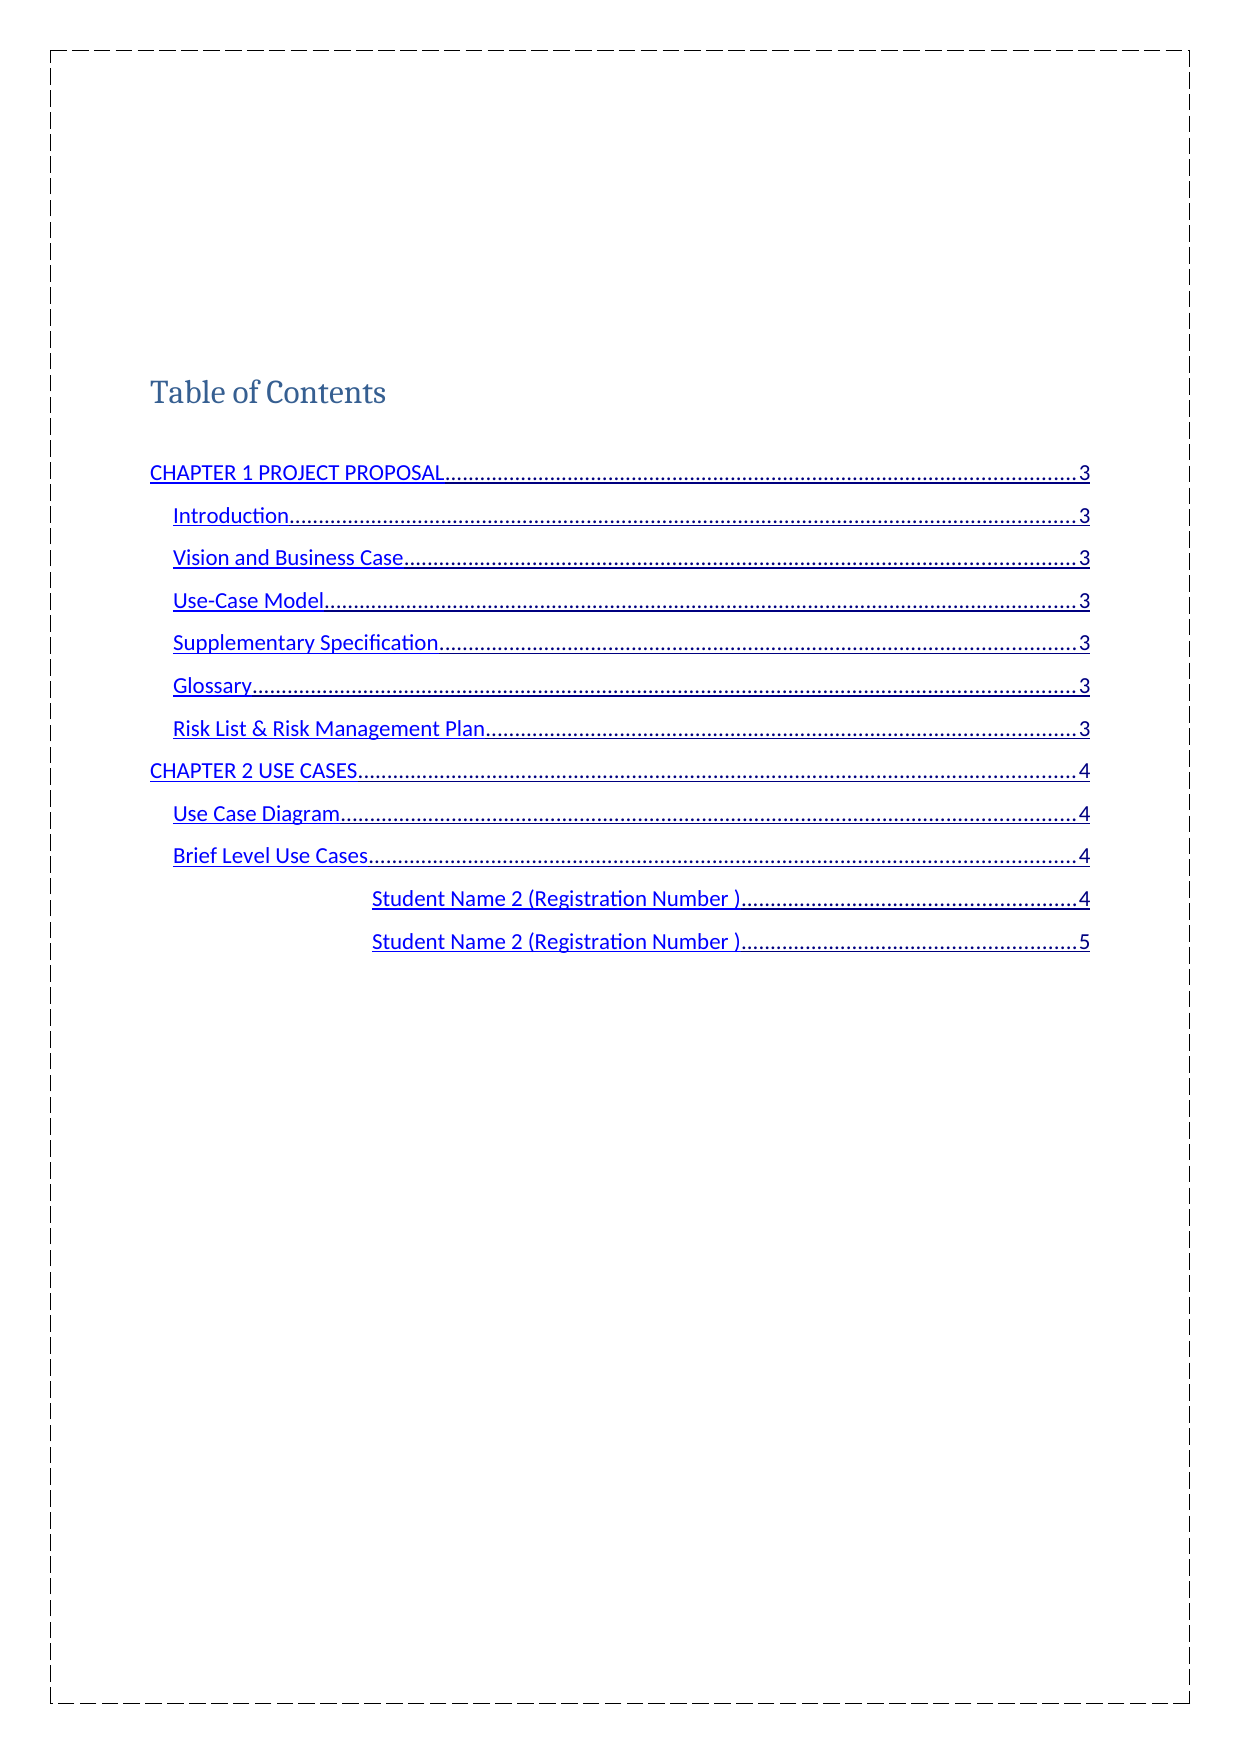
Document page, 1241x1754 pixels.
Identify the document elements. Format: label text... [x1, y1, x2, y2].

text Introduction 3 [173, 501, 1090, 525]
text Supplementary Specification 3 [173, 628, 1090, 653]
text Vision and Business Case 3 [173, 543, 1090, 567]
subtitle Table of Contents [150, 373, 1090, 411]
text Use Case Diagram 4 [173, 799, 1090, 823]
text Use-Case Model 3 [173, 586, 1090, 610]
text Glossary 3 [173, 671, 1090, 695]
text CHAPTER 2 USE CASES 4 [150, 756, 1090, 781]
text Student Name 2 (Registration Number ) 4 [196, 884, 1090, 912]
text CHAPTER 1 PROJECT PROPOSAL 3 [150, 458, 1090, 482]
text Brief Level Use Cases 4 [173, 842, 1090, 866]
text Risk List & Risk Management Plan 3 [173, 714, 1090, 738]
text Student Name 2 (Registration Number ) 5 [196, 927, 1090, 955]
